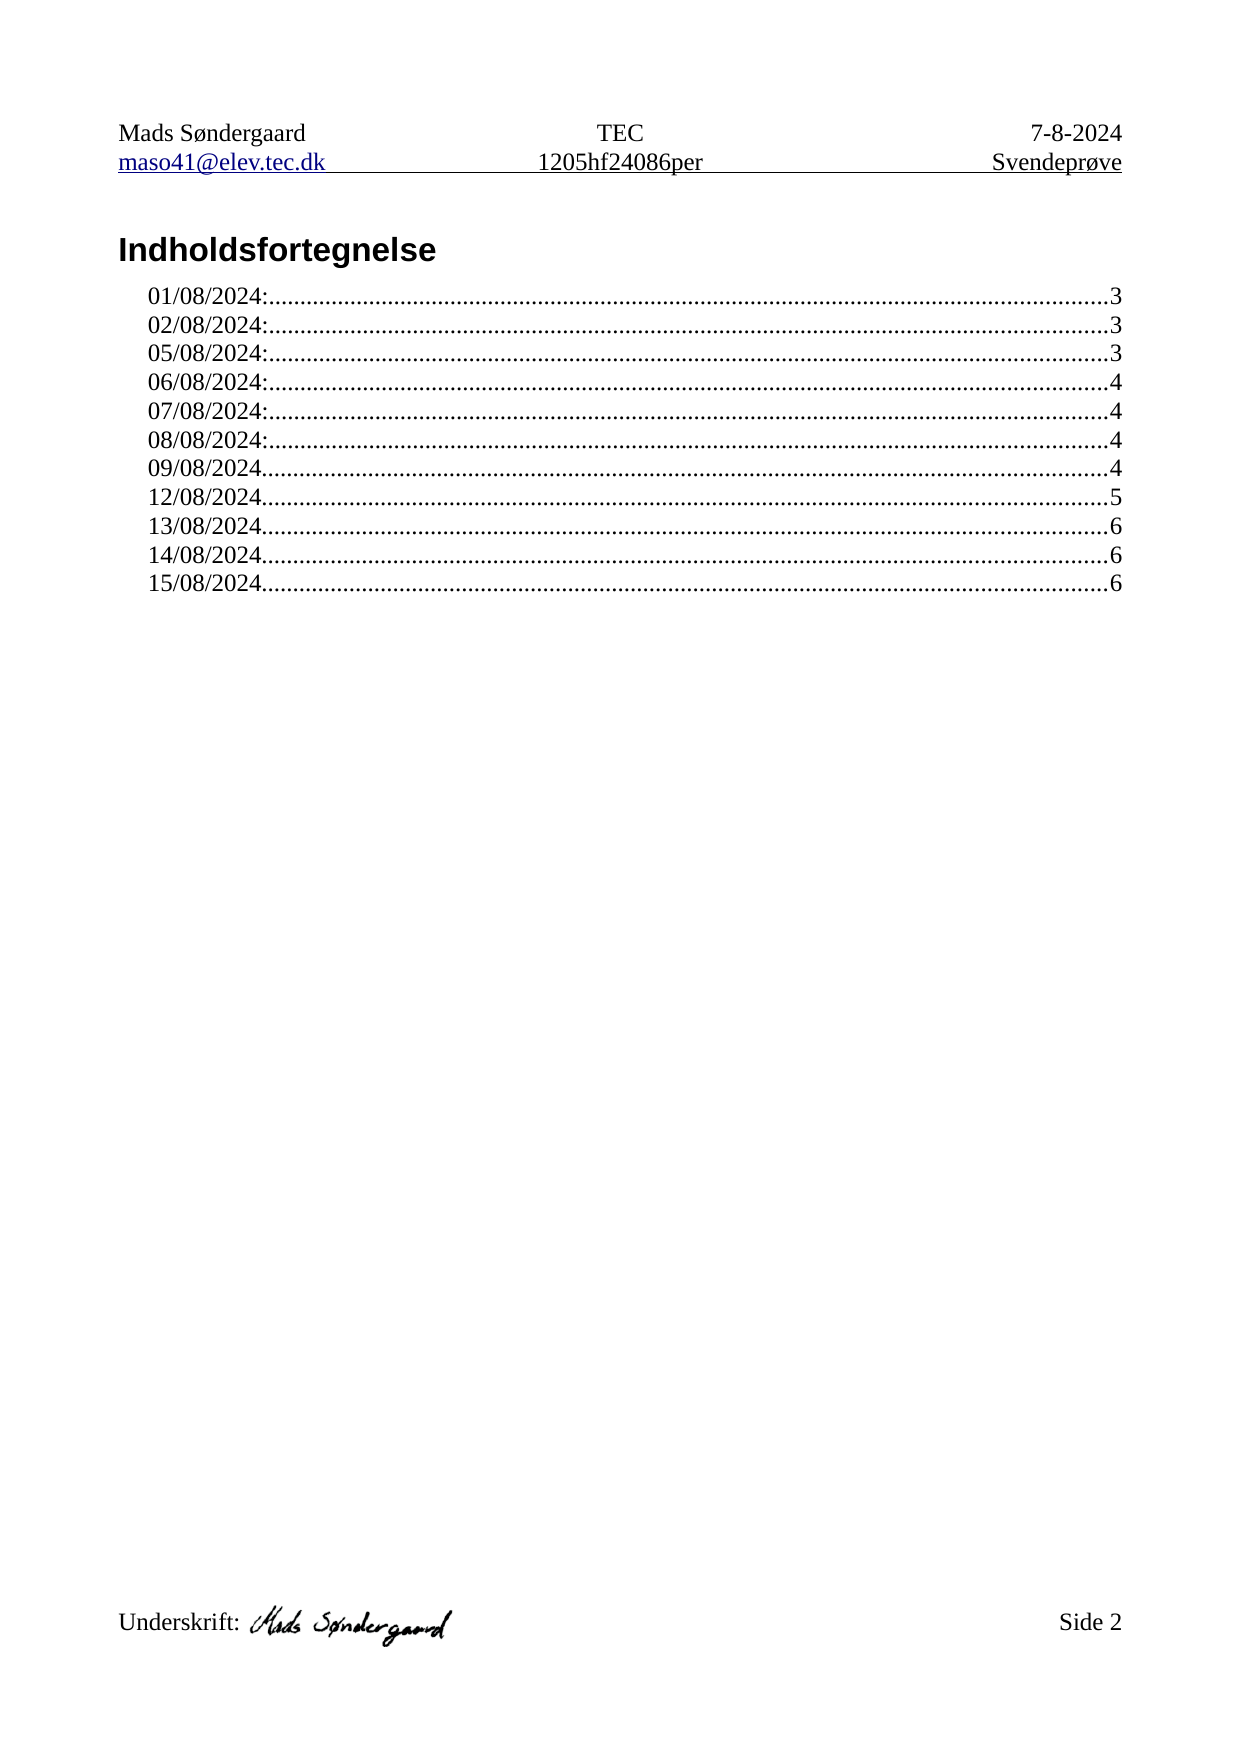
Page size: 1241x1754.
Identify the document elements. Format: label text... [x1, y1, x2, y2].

text 01/08/2024: 3 [148, 281, 1122, 310]
text 05/08/2024: 3 [148, 338, 1122, 367]
text 13/08/2024 6 [148, 511, 1122, 540]
text 06/08/2024: 4 [148, 367, 1122, 396]
subtitle Indholdsfortegnelse [118, 230, 1122, 268]
text 02/08/2024: 3 [148, 310, 1122, 338]
text 09/08/2024 4 [148, 453, 1122, 482]
text 14/08/2024 6 [148, 540, 1122, 568]
picture [244, 1600, 458, 1647]
text 08/08/2024: 4 [148, 425, 1122, 453]
text 15/08/2024 6 [148, 568, 1122, 597]
text 12/08/2024 5 [148, 482, 1122, 511]
text 07/08/2024: 4 [148, 396, 1122, 425]
